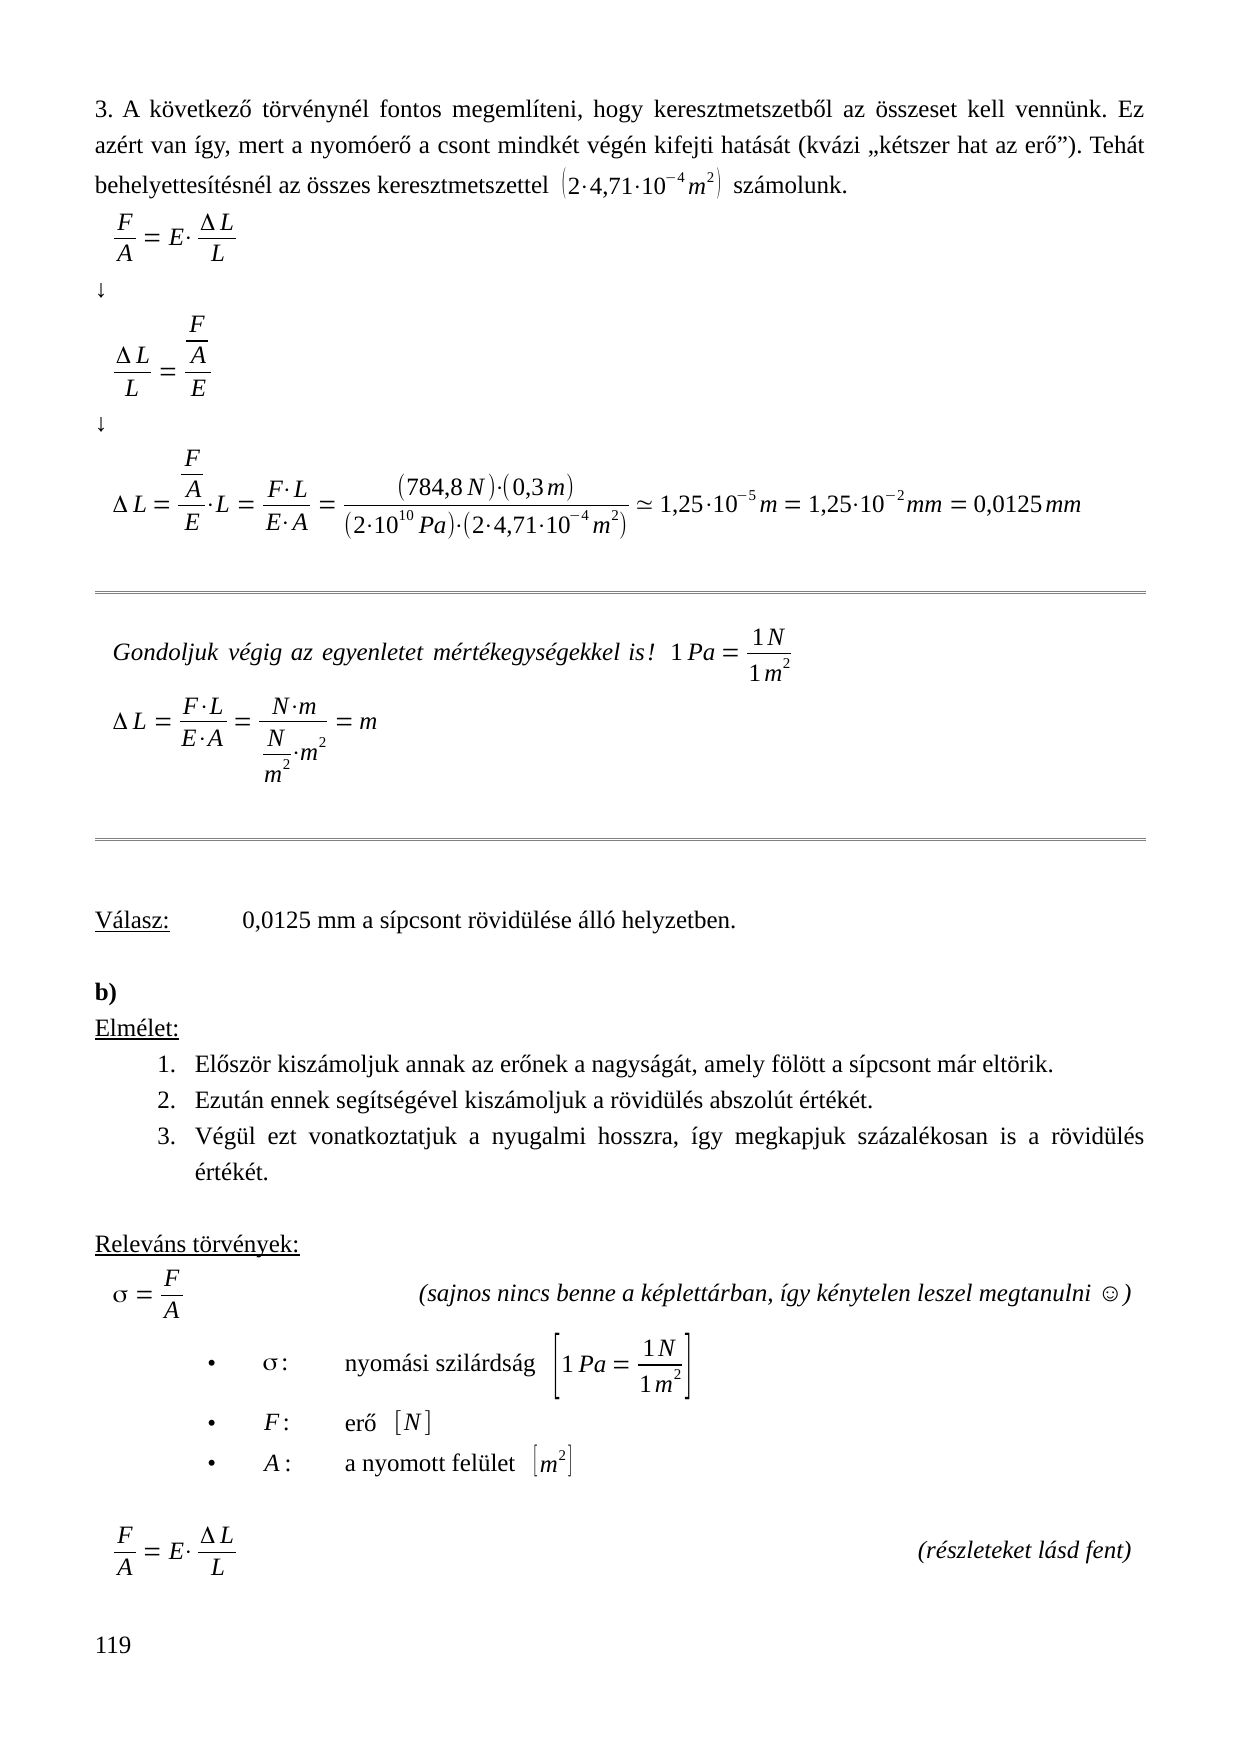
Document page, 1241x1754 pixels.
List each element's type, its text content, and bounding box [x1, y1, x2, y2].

text 3. A következő törvénynél fontos megemlíteni, hogy keresztmetszetből az összeset kell vennünk. Ez azért van így, mert a nyomóerő a csont mindkét végén kifejti hatását (kvázi „kétszer hat az erő”). Tehát behelyettesítésnél az összes keresztmetszettel számolunk. [94, 94, 1146, 201]
list nyomási szilárdság [207, 1331, 1146, 1400]
text ↓ [94, 408, 1146, 437]
text Releváns törvények: [94, 1229, 1146, 1258]
text b) [94, 977, 1146, 1006]
list Végül ezt vonatkoztatjuk a nyugalmi hosszra, így megkapjuk százalékosan is a rövidülés értékét. [157, 1121, 1146, 1186]
text ↓ [94, 274, 1146, 303]
text Elmélet: [94, 1013, 1146, 1042]
text (sajnos nincs benne a képlettárban, így kénytelen leszel megtanulni ☺) [94, 1265, 1146, 1324]
list Ezután ennek segítségével kiszámoljuk a rövidülés abszolút értékét. [157, 1085, 1146, 1114]
list erő [207, 1408, 1146, 1437]
text Válasz: 0,0125 mm a sípcsont rövidülése álló helyzetben. [94, 906, 1146, 934]
list Először kiszámoljuk annak az erőnek a nagyságát, amely fölött a sípcsont már eltörik. [157, 1049, 1146, 1078]
text (részleteket lásd fent) [94, 1522, 1146, 1581]
list a nyomott felület [207, 1444, 1146, 1479]
